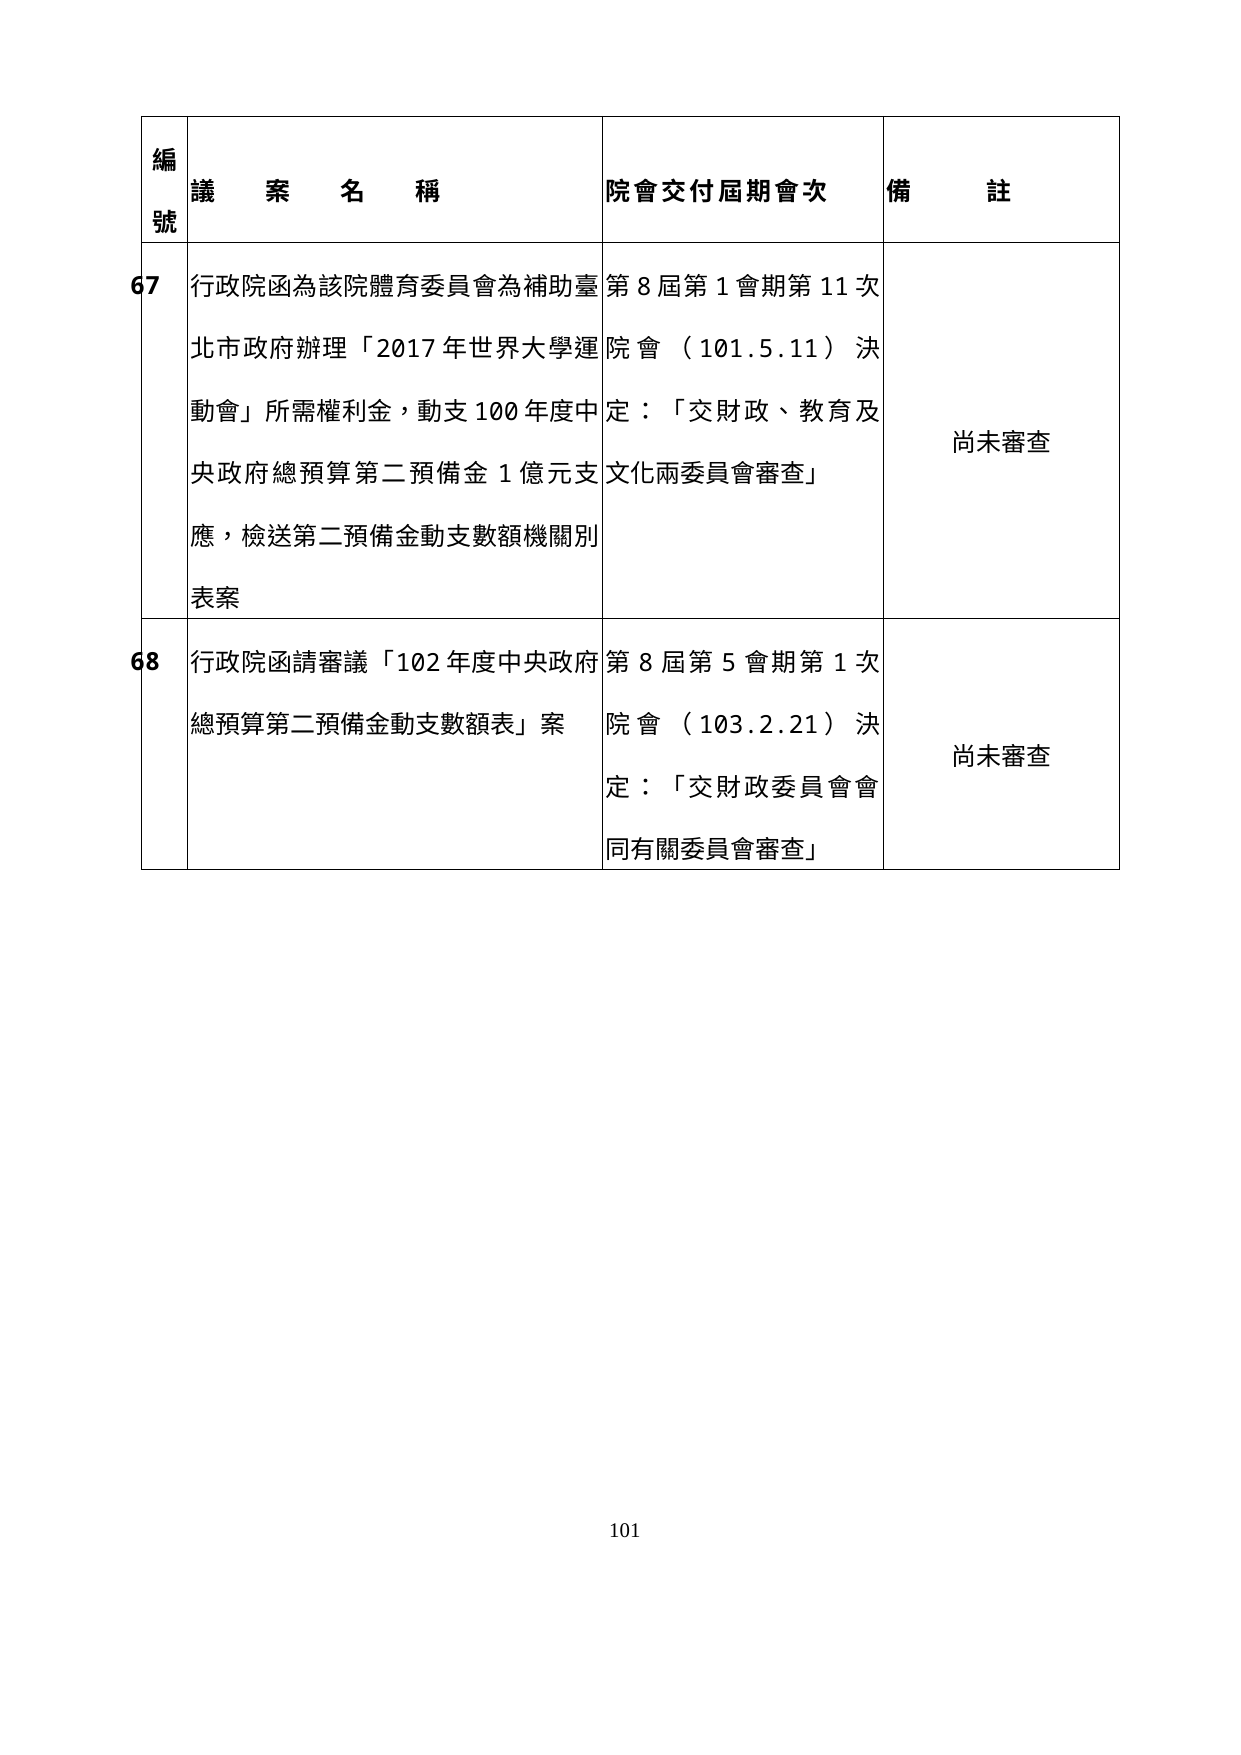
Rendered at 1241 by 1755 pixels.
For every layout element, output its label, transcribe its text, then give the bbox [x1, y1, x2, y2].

table_cell [142, 243, 187, 618]
table_cell 尚未審查 [884, 619, 1119, 869]
table_header 議 案 名 稱 [188, 117, 602, 242]
table_cell 行政院函為該院體育委員會為補助臺北市政府辦理「2017年世界大學運動會」所需權利金，動支100年度中央政府總預算第二預備金1億元支應，檢送第二預備金動支數額機關別表案 [188, 243, 602, 618]
table_header 備 註 [884, 117, 1119, 242]
table_header 編號 [142, 117, 187, 242]
table_cell 第8屆第5會期第1次院會（103.2.21）決定：「交財政委員會會同有關委員會審查」 [603, 619, 883, 869]
table_cell 第8屆第1會期第11次院會（101.5.11）決定：「交財政、教育及文化兩委員會審查」 [603, 243, 883, 618]
table_cell 行政院函請審議「102年度中央政府總預算第二預備金動支數額表」案 [188, 619, 602, 869]
table_cell [142, 619, 187, 869]
table_header 院會交付屆期會次 [603, 117, 883, 242]
table_cell 尚未審查 [884, 243, 1119, 618]
